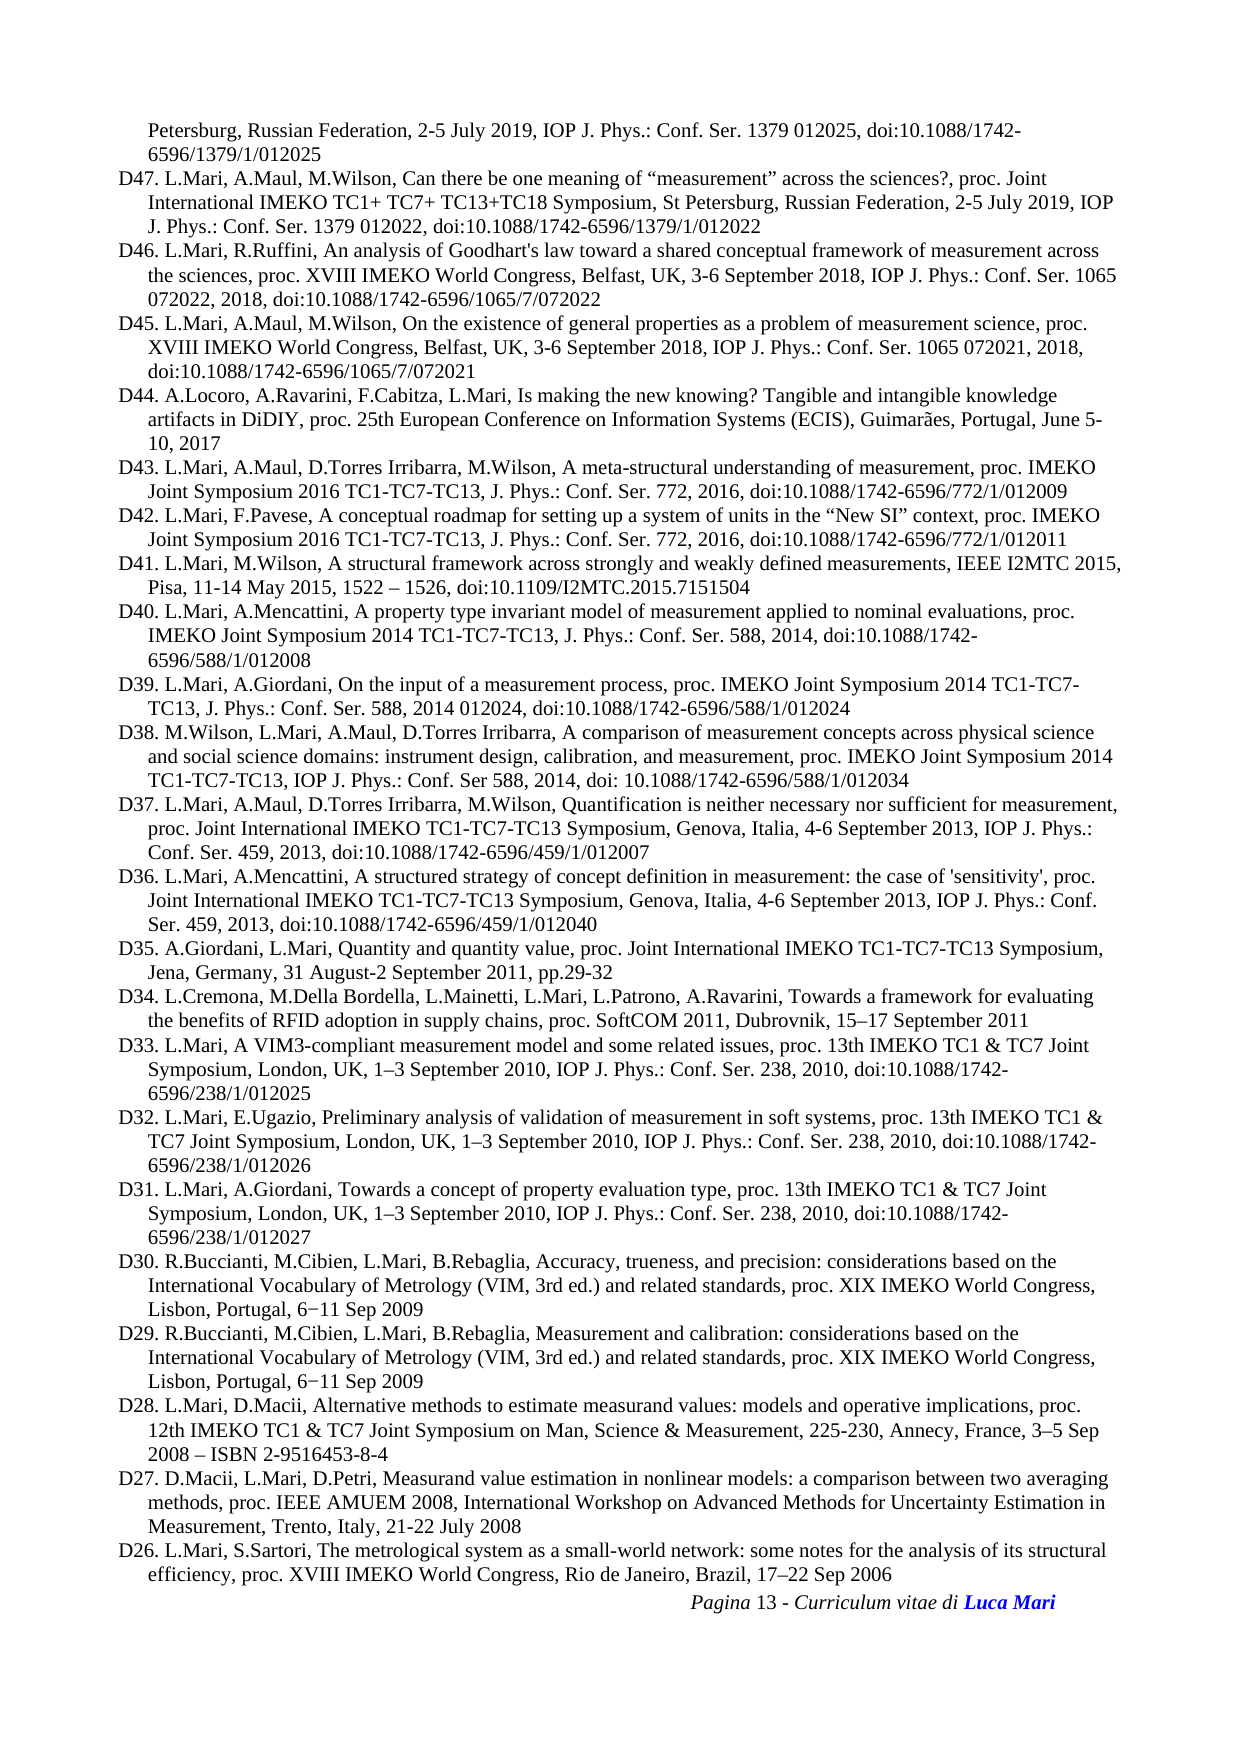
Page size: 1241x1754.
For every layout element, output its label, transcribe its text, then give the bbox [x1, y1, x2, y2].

text D33. L.Mari, A VIM3-compliant measurement model and some related issues, proc. 13th IMEKO TC1 & TC7 Joint Symposium, London, UK, 1–3 September 2010, IOP J. Phys.: Conf. Ser. 238, 2010, doi:10.1088/1742-6596/238/1/012025 [118, 1032, 1122, 1105]
text D36. L.Mari, A.Mencattini, A structured strategy of concept definition in measurement: the case of 'sensitivity', proc. Joint International IMEKO TC1-TC7-TC13 Symposium, Genova, Italia, 4-6 September 2013, IOP J. Phys.: Conf. Ser. 459, 2013, doi:10.1088/1742-6596/459/1/012040 [118, 864, 1122, 936]
text D32. L.Mari, E.Ugazio, Preliminary analysis of validation of measurement in soft systems, proc. 13th IMEKO TC1 & TC7 Joint Symposium, London, UK, 1–3 September 2010, IOP J. Phys.: Conf. Ser. 238, 2010, doi:10.1088/1742-6596/238/1/012026 [118, 1105, 1122, 1177]
text D43. L.Mari, A.Maul, D.Torres Irribarra, M.Wilson, A meta-structural understanding of measurement, proc. IMEKO Joint Symposium 2016 TC1-TC7-TC13, J. Phys.: Conf. Ser. 772, 2016, doi:10.1088/1742-6596/772/1/012009 [118, 455, 1122, 503]
text D38. M.Wilson, L.Mari, A.Maul, D.Torres Irribarra, A comparison of measurement concepts across physical science and social science domains: instrument design, calibration, and measurement, proc. IMEKO Joint Symposium 2014 TC1-TC7-TC13, IOP J. Phys.: Conf. Ser 588, 2014, doi: 10.1088/1742-6596/588/1/012034 [118, 720, 1122, 792]
text D35. A.Giordani, L.Mari, Quantity and quantity value, proc. Joint International IMEKO TC1-TC7-TC13 Symposium, Jena, Germany, 31 August-2 September 2011, pp.29-32 [118, 936, 1122, 984]
text D26. L.Mari, S.Sartori, The metrological system as a small-world network: some notes for the analysis of its structural efficiency, proc. XVIII IMEKO World Congress, Rio de Janeiro, Brazil, 17–22 Sep 2006 [118, 1538, 1122, 1586]
text D37. L.Mari, A.Maul, D.Torres Irribarra, M.Wilson, Quantification is neither necessary nor sufficient for measurement, proc. Joint International IMEKO TC1-TC7-TC13 Symposium, Genova, Italia, 4-6 September 2013, IOP J. Phys.: Conf. Ser. 459, 2013, doi:10.1088/1742-6596/459/1/012007 [118, 792, 1122, 864]
text D31. L.Mari, A.Giordani, Towards a concept of property evaluation type, proc. 13th IMEKO TC1 & TC7 Joint Symposium, London, UK, 1–3 September 2010, IOP J. Phys.: Conf. Ser. 238, 2010, doi:10.1088/1742-6596/238/1/012027 [118, 1177, 1122, 1249]
text D46. L.Mari, R.Ruffini, An analysis of Goodhart's law toward a shared conceptual framework of measurement across the sciences, proc. XVIII IMEKO World Congress, Belfast, UK, 3-6 September 2018, IOP J. Phys.: Conf. Ser. 1065 072022, 2018, doi:10.1088/1742-6596/1065/7/072022 [118, 238, 1122, 311]
text D40. L.Mari, A.Mencattini, A property type invariant model of measurement applied to nominal evaluations, proc. IMEKO Joint Symposium 2014 TC1-TC7-TC13, J. Phys.: Conf. Ser. 588, 2014, doi:10.1088/1742-6596/588/1/012008 [118, 599, 1122, 672]
text D27. D.Macii, L.Mari, D.Petri, Measurand value estimation in nonlinear models: a comparison between two averaging methods, proc. IEEE AMUEM 2008, International Workshop on Advanced Methods for Uncertainty Estimation in Measurement, Trento, Italy, 21-22 July 2008 [118, 1466, 1122, 1538]
text Petersburg, Russian Federation, 2-5 July 2019, IOP J. Phys.: Conf. Ser. 1379 012025, doi:10.1088/1742-6596/1379/1/012025 [118, 118, 1122, 166]
text D28. L.Mari, D.Macii, Alternative methods to estimate measurand values: models and operative implications, proc. 12th IMEKO TC1 & TC7 Joint Symposium on Man, Science & Measurement, 225-230, Annecy, France, 3–5 Sep 2008 – ISBN 2-9516453-8-4 [118, 1393, 1122, 1466]
text D42. L.Mari, F.Pavese, A conceptual roadmap for setting up a system of units in the “New SI” context, proc. IMEKO Joint Symposium 2016 TC1-TC7-TC13, J. Phys.: Conf. Ser. 772, 2016, doi:10.1088/1742-6596/772/1/012011 [118, 503, 1122, 551]
text D39. L.Mari, A.Giordani, On the input of a measurement process, proc. IMEKO Joint Symposium 2014 TC1-TC7-TC13, J. Phys.: Conf. Ser. 588, 2014 012024, doi:10.1088/1742-6596/588/1/012024 [118, 672, 1122, 720]
text D29. R.Buccianti, M.Cibien, L.Mari, B.Rebaglia, Measurement and calibration: considerations based on the International Vocabulary of Metrology (VIM, 3rd ed.) and related standards, proc. XIX IMEKO World Congress, Lisbon, Portugal, 6−11 Sep 2009 [118, 1321, 1122, 1393]
text D47. L.Mari, A.Maul, M.Wilson, Can there be one meaning of “measurement” across the sciences?, proc. Joint International IMEKO TC1+ TC7+ TC13+TC18 Symposium, St Petersburg, Russian Federation, 2-5 July 2019, IOP J. Phys.: Conf. Ser. 1379 012022, doi:10.1088/1742-6596/1379/1/012022 [118, 166, 1122, 238]
text D41. L.Mari, M.Wilson, A structural framework across strongly and weakly defined measurements, IEEE I2MTC 2015, Pisa, 11-14 May 2015, 1522 – 1526, doi:10.1109/I2MTC.2015.7151504 [118, 551, 1122, 599]
text D30. R.Buccianti, M.Cibien, L.Mari, B.Rebaglia, Accuracy, trueness, and precision: considerations based on the International Vocabulary of Metrology (VIM, 3rd ed.) and related standards, proc. XIX IMEKO World Congress, Lisbon, Portugal, 6−11 Sep 2009 [118, 1249, 1122, 1321]
text D45. L.Mari, A.Maul, M.Wilson, On the existence of general properties as a problem of measurement science, proc. XVIII IMEKO World Congress, Belfast, UK, 3-6 September 2018, IOP J. Phys.: Conf. Ser. 1065 072021, 2018, doi:10.1088/1742-6596/1065/7/072021 [118, 311, 1122, 383]
text D34. L.Cremona, M.Della Bordella, L.Mainetti, L.Mari, L.Patrono, A.Ravarini, Towards a framework for evaluating the benefits of RFID adoption in supply chains, proc. SoftCOM 2011, Dubrovnik, 15–17 September 2011 [118, 984, 1122, 1032]
text D44. A.Locoro, A.Ravarini, F.Cabitza, L.Mari, Is making the new knowing? Tangible and intangible knowledge artifacts in DiDIY, proc. 25th European Conference on Information Systems (ECIS), Guimarães, Portugal, June 5-10, 2017 [118, 383, 1122, 455]
